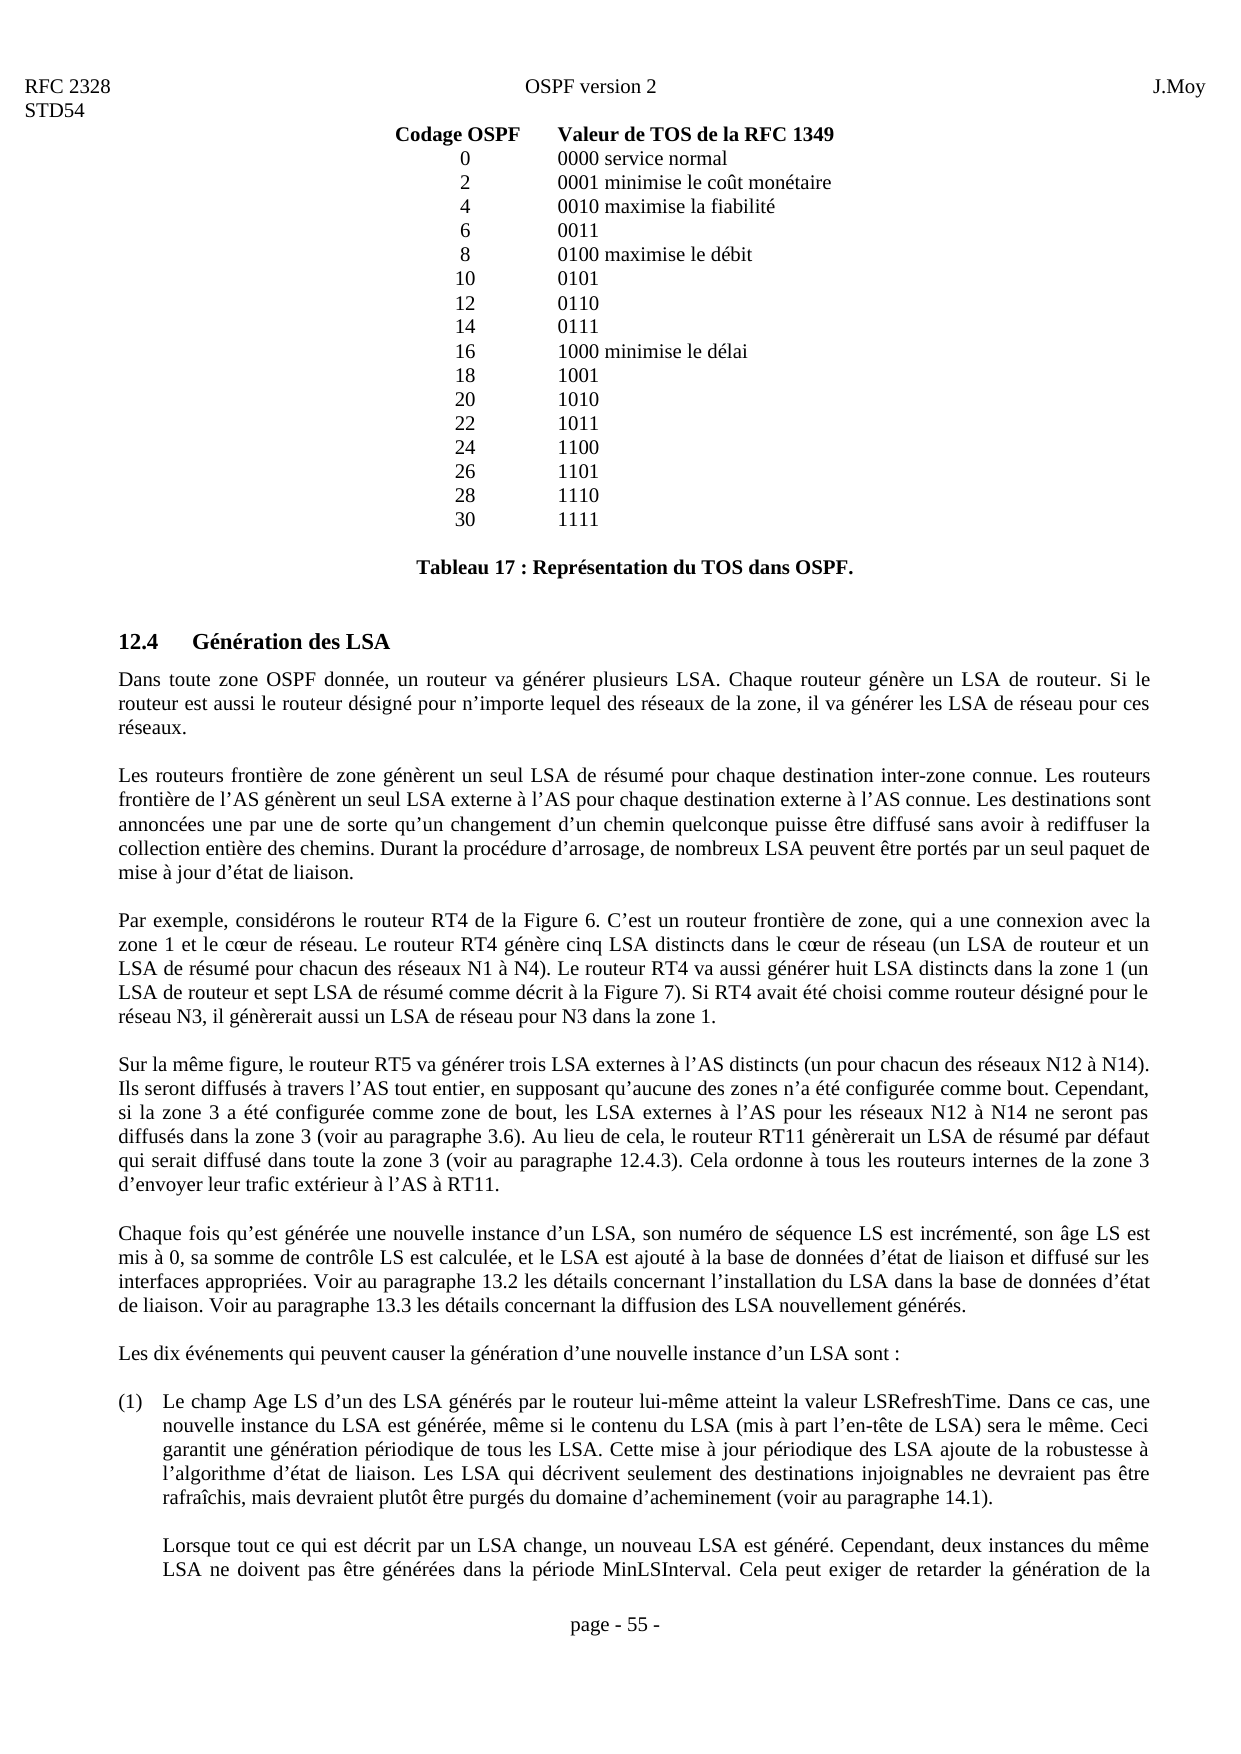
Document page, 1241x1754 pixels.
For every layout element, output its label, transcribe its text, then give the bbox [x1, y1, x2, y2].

table_cell 2 [384, 170, 546, 194]
text Lorsque tout ce qui est décrit par un LSA change, un nouveau LSA est généré. Cependant, deux instances du même LSA ne doivent pas être générées dans la période MinLSInterval. Cela peut exiger de retarder la génération de la [118, 1533, 1152, 1581]
text Dans toute zone OSPF donnée, un routeur va générer plusieurs LSA. Chaque routeur génère un LSA de routeur. Si le routeur est aussi le routeur désigné pour n’importe lequel des réseaux de la zone, il va générer les LSA de réseau pour ces réseaux. [118, 667, 1152, 739]
table_cell 12 [384, 290, 546, 314]
table_cell 0 [384, 146, 546, 170]
table_cell 20 [384, 387, 546, 411]
table_cell 0000 service normal [546, 146, 886, 170]
text (1) Le champ Age LS d’un des LSA générés par le routeur lui-même atteint la valeur LSRefreshTime. Dans ce cas, une nouvelle instance du LSA est générée, même si le contenu du LSA (mis à part l’en-tête de LSA) sera le même. Ceci garantit une génération périodique de tous les LSA. Cette mise à jour périodique des LSA ajoute de la robustesse à l’algorithme d’état de liaison. Les LSA qui décrivent seulement des destinations injoignables ne devraient pas être rafraîchis, mais devraient plutôt être purgés du domaine d’acheminement (voir au paragraphe 14.1). [118, 1389, 1152, 1509]
table_cell 26 [384, 459, 546, 483]
table_cell 6 [384, 218, 546, 242]
table_cell 0011 [546, 218, 886, 242]
table_cell 10 [384, 266, 546, 290]
text Tableau 17 : Représentation du TOS dans OSPF. [118, 555, 1152, 579]
table_cell 1101 [546, 459, 886, 483]
table_cell 1001 [546, 363, 886, 387]
table_cell 24 [384, 435, 546, 459]
table_cell 1010 [546, 387, 886, 411]
table_cell 22 [384, 411, 546, 435]
table_cell 1100 [546, 435, 886, 459]
table_cell 8 [384, 242, 546, 266]
text Sur la même figure, le routeur RT5 va générer trois LSA externes à l’AS distincts (un pour chacun des réseaux N12 à N14). Ils seront diffusés à travers l’AS tout entier, en supposant qu’aucune des zones n’a été configurée comme bout. Cependant, si la zone 3 a été configurée comme zone de bout, les LSA externes à l’AS pour les réseaux N12 à N14 ne seront pas diffusés dans la zone 3 (voir au paragraphe 3.6). Au lieu de cela, le routeur RT11 génèrerait un LSA de résumé par défaut qui serait diffusé dans toute la zone 3 (voir au paragraphe 12.4.3). Cela ordonne à tous les routeurs internes de la zone 3 d’envoyer leur trafic extérieur à l’AS à RT11. [118, 1052, 1152, 1196]
table_cell 14 [384, 315, 546, 338]
table_cell 0001 minimise le coût monétaire [546, 170, 886, 194]
table_header Codage OSPF [384, 122, 546, 146]
text Les dix événements qui peuvent causer la génération d’une nouvelle instance d’un LSA sont : [118, 1341, 1152, 1365]
table_cell 0111 [546, 315, 886, 338]
table_header Valeur de TOS de la RFC 1349 [546, 122, 886, 146]
text Par exemple, considérons le routeur RT4 de la Figure 6. C’est un routeur frontière de zone, qui a une connexion avec la zone 1 et le cœur de réseau. Le routeur RT4 génère cinq LSA distincts dans le cœur de réseau (un LSA de routeur et un LSA de résumé pour chacun des réseaux N1 à N4). Le routeur RT4 va aussi générer huit LSA distincts dans la zone 1 (un LSA de routeur et sept LSA de résumé comme décrit à la Figure 7). Si RT4 avait été choisi comme routeur désigné pour le réseau N3, il génèrerait aussi un LSA de réseau pour N3 dans la zone 1. [118, 908, 1152, 1028]
table_cell 1000 minimise le délai [546, 339, 886, 363]
table_cell 18 [384, 363, 546, 387]
table_cell 0100 maximise le débit [546, 242, 886, 266]
table_cell 1110 [546, 483, 886, 507]
text Chaque fois qu’est générée une nouvelle instance d’un LSA, son numéro de séquence LS est incrémenté, son âge LS est mis à 0, sa somme de contrôle LS est calculée, et le LSA est ajouté à la base de données d’état de liaison et diffusé sur les interfaces appropriées. Voir au paragraphe 13.2 les détails concernant l’installation du LSA dans la base de données d’état de liaison. Voir au paragraphe 13.3 les détails concernant la diffusion des LSA nouvellement générés. [118, 1221, 1152, 1317]
table_cell 1111 [546, 507, 886, 531]
table_cell 4 [384, 194, 546, 218]
table_cell 0110 [546, 290, 886, 314]
table_cell 0010 maximise la fiabilité [546, 194, 886, 218]
text 12.4 Génération des LSA [118, 628, 1152, 654]
text Les routeurs frontière de zone génèrent un seul LSA de résumé pour chaque destination inter-zone connue. Les routeurs frontière de l’AS génèrent un seul LSA externe à l’AS pour chaque destination externe à l’AS connue. Les destinations sont annoncées une par une de sorte qu’un changement d’un chemin quelconque puisse être diffusé sans avoir à rediffuser la collection entière des chemins. Durant la procédure d’arrosage, de nombreux LSA peuvent être portés par un seul paquet de mise à jour d’état de liaison. [118, 763, 1152, 884]
table_cell 30 [384, 507, 546, 531]
table_cell 0101 [546, 266, 886, 290]
table_cell 28 [384, 483, 546, 507]
table_cell 1011 [546, 411, 886, 435]
table_cell 16 [384, 339, 546, 363]
